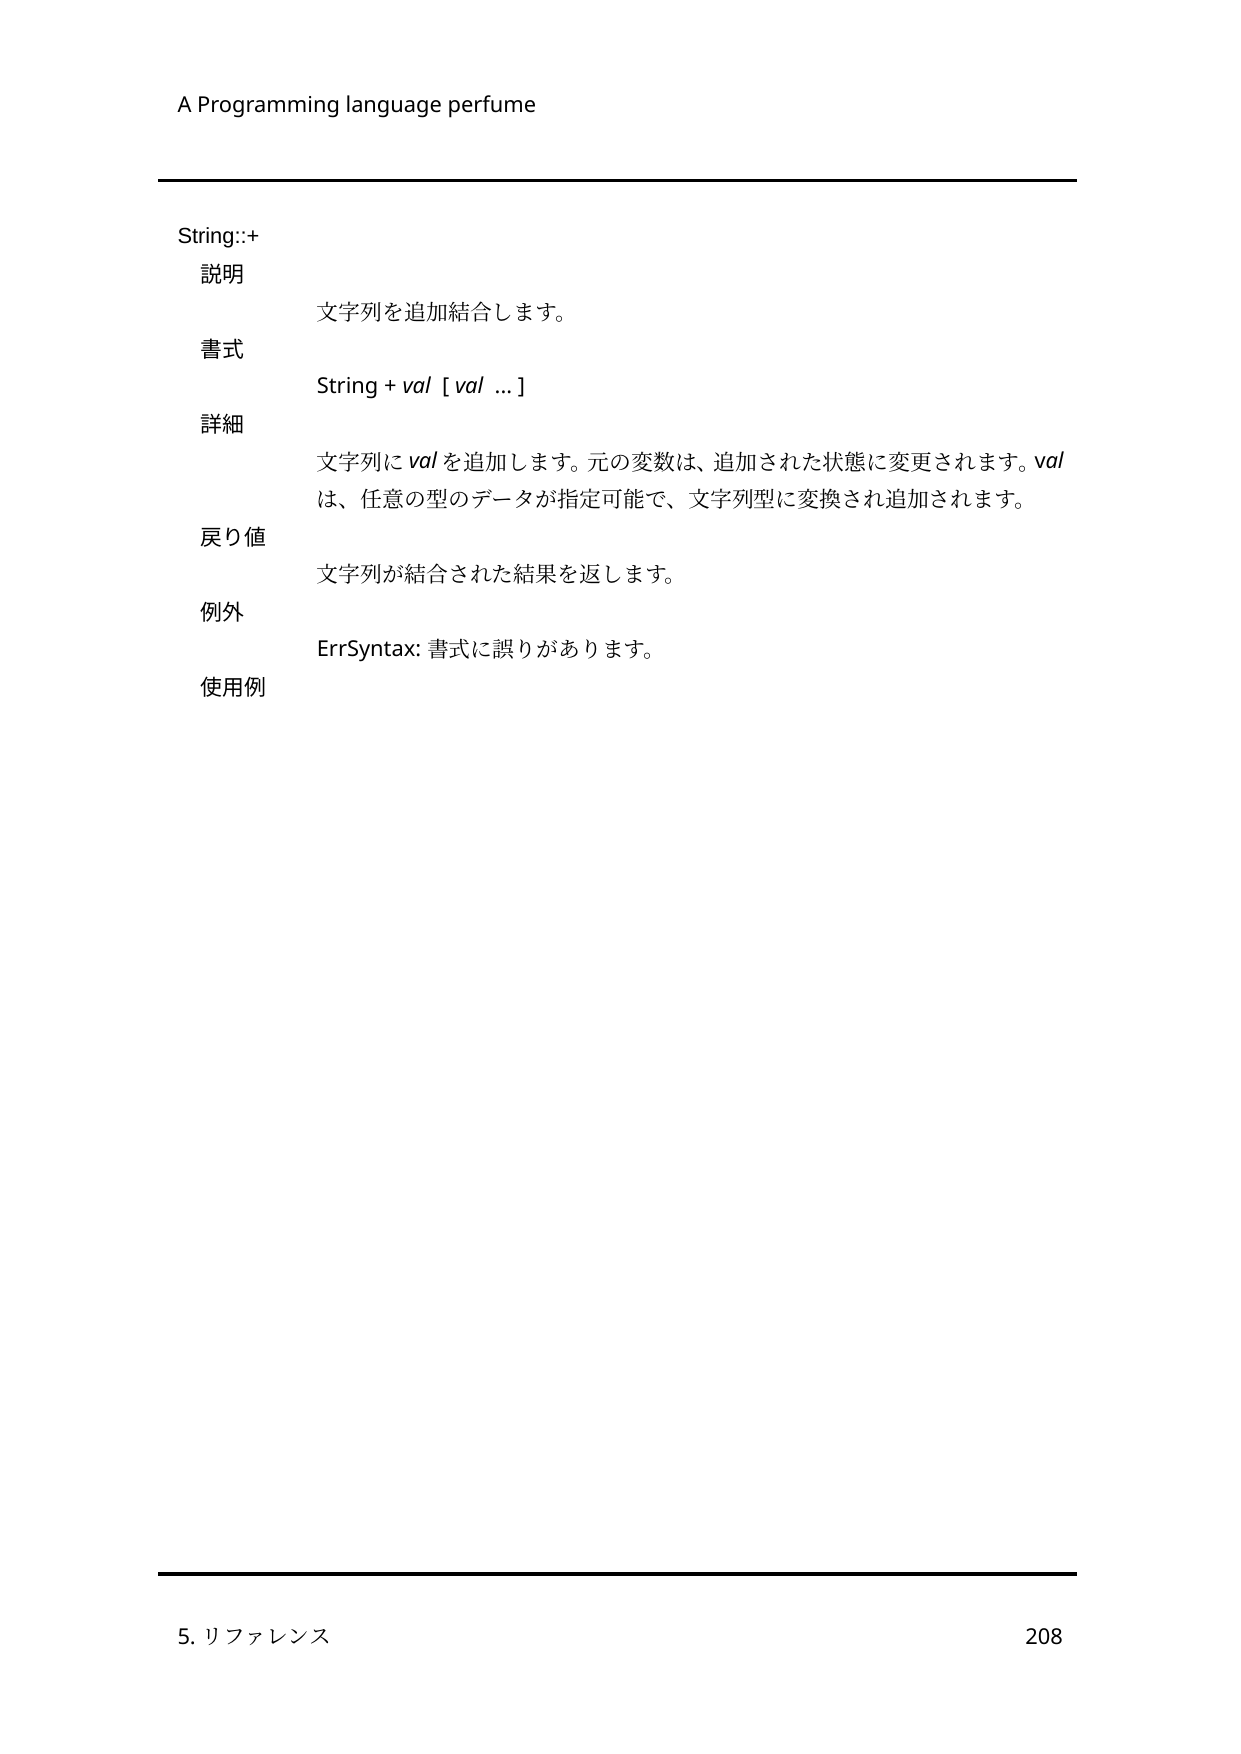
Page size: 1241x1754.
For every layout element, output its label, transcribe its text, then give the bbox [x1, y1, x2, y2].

table_cell 文字列が結合された結果を返します。 [317, 517, 1063, 592]
table_cell 戻り値 [200, 517, 317, 592]
table_cell ErrSyntax: 書式に誤りがあります。 [317, 592, 1063, 667]
table_header 説明 [200, 254, 317, 329]
table_cell 例外 [200, 592, 317, 667]
table_header 文字列を追加結合します。 [317, 254, 1063, 329]
table_cell 書式 [200, 329, 317, 404]
table_cell String + val [ val ... ] [317, 329, 1063, 404]
table_cell [317, 667, 1063, 742]
table_cell 文字列にvalを追加します。元の変数は、追加された状態に変更されます。valは、任意の型のデータが指定可能で、文字列型に変換され追加されます。 [317, 404, 1063, 517]
table_cell 詳細 [200, 404, 317, 517]
subtitle String::+ [177, 217, 1063, 254]
table_cell 使用例 [200, 667, 317, 742]
